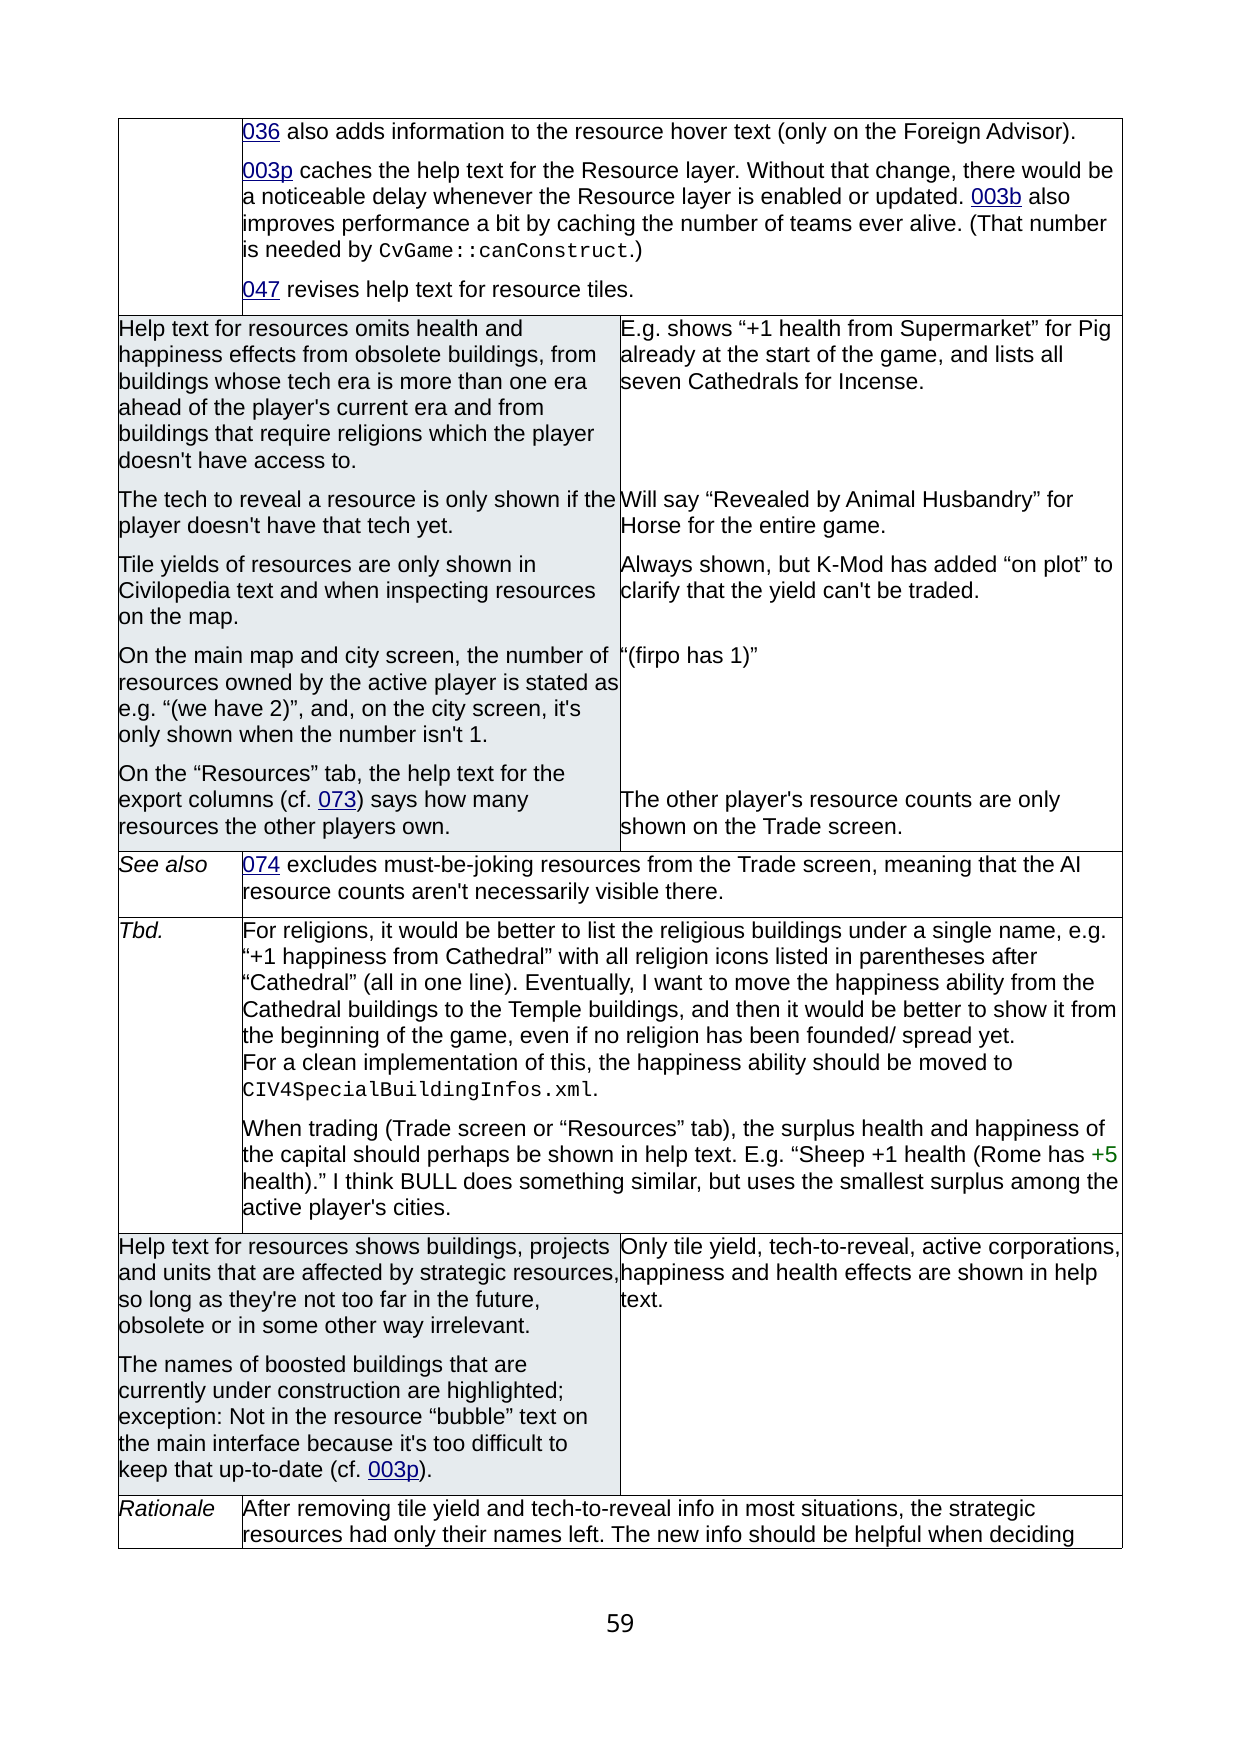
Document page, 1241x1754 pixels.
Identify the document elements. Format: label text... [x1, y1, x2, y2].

table_cell See also [119, 852, 242, 917]
table_cell Help text for resources omits health and happiness effects from obsolete buildings, from buildings whose tech era is more than one era ahead of the player's current era and from buildings that require religions which the player doesn't have access to. The tech to reveal a resource is only shown if the player doesn't have that tech yet. Tile yields of resources are only shown in Civilopedia text and when inspecting resources on the map. On the main map and city screen, the number of resources owned by the active player is stated as e.g. “(we have 2)”, and, on the city screen, it's only shown when the number isn't 1. On the “Resources” tab, the help text for the export columns (cf. 073) says how many resources the other players own. [119, 316, 620, 851]
table_cell Tbd. [119, 918, 242, 1233]
table_cell E.g. shows “+1 health from Supermarket” for Pig already at the start of the game, and lists all seven Cathedrals for Incense. Will say “Revealed by Animal Husbandry” for Horse for the entire game. Always shown, but K-Mod has added “on plot” to clarify that the yield can't be traded. “(firpo has 1)” The other player's resource counts are only shown on the Trade screen. [621, 316, 1122, 851]
table_cell 036 also adds information to the resource hover text (only on the Foreign Advisor). 003p caches the help text for the Resource layer. Without that change, there would be a noticeable delay whenever the Resource layer is enabled or updated. 003b also improves performance a bit by caching the number of teams ever alive. (That number is needed by CvGame::canConstruct.) 047 revises help text for resource tiles. [243, 119, 1122, 315]
table_cell Only tile yield, tech-to-reveal, active corporations, happiness and health effects are shown in help text. [621, 1234, 1122, 1495]
table_cell [119, 119, 242, 315]
table_cell Help text for resources shows buildings, projects and units that are affected by strategic resources, so long as they're not too far in the future, obsolete or in some other way irrelevant. The names of boosted buildings that are currently under construction are highlighted; exception: Not in the resource “bubble” text on the main interface because it's too difficult to keep that up-to-date (cf. 003p). [119, 1234, 620, 1495]
table_cell After removing tile yield and tech-to-reveal info in most situations, the strategic resources had only their names left. The new info should be helpful when deciding [243, 1496, 1122, 1548]
table_cell Rationale [119, 1496, 242, 1548]
table_cell 074 excludes must-be-joking resources from the Trade screen, meaning that the AI resource counts aren't necessarily visible there. [243, 852, 1122, 917]
table_cell For religions, it would be better to list the religious buildings under a single name, e.g. “+1 happiness from Cathedral” with all religion icons listed in parentheses after “Cathedral” (all in one line). Eventually, I want to move the happiness ability from the Cathedral buildings to the Temple buildings, and then it would be better to show it from the beginning of the game, even if no religion has been founded/ spread yet. For a clean implementation of this, the happiness ability should be moved to CIV4SpecialBuildingInfos.xml. When trading (Trade screen or “Resources” tab), the surplus health and happiness of the capital should perhaps be shown in help text. E.g. “Sheep +1 health (Rome has +5 health).” I think BULL does something similar, but uses the smallest surplus among the active player's cities. [243, 918, 1122, 1233]
